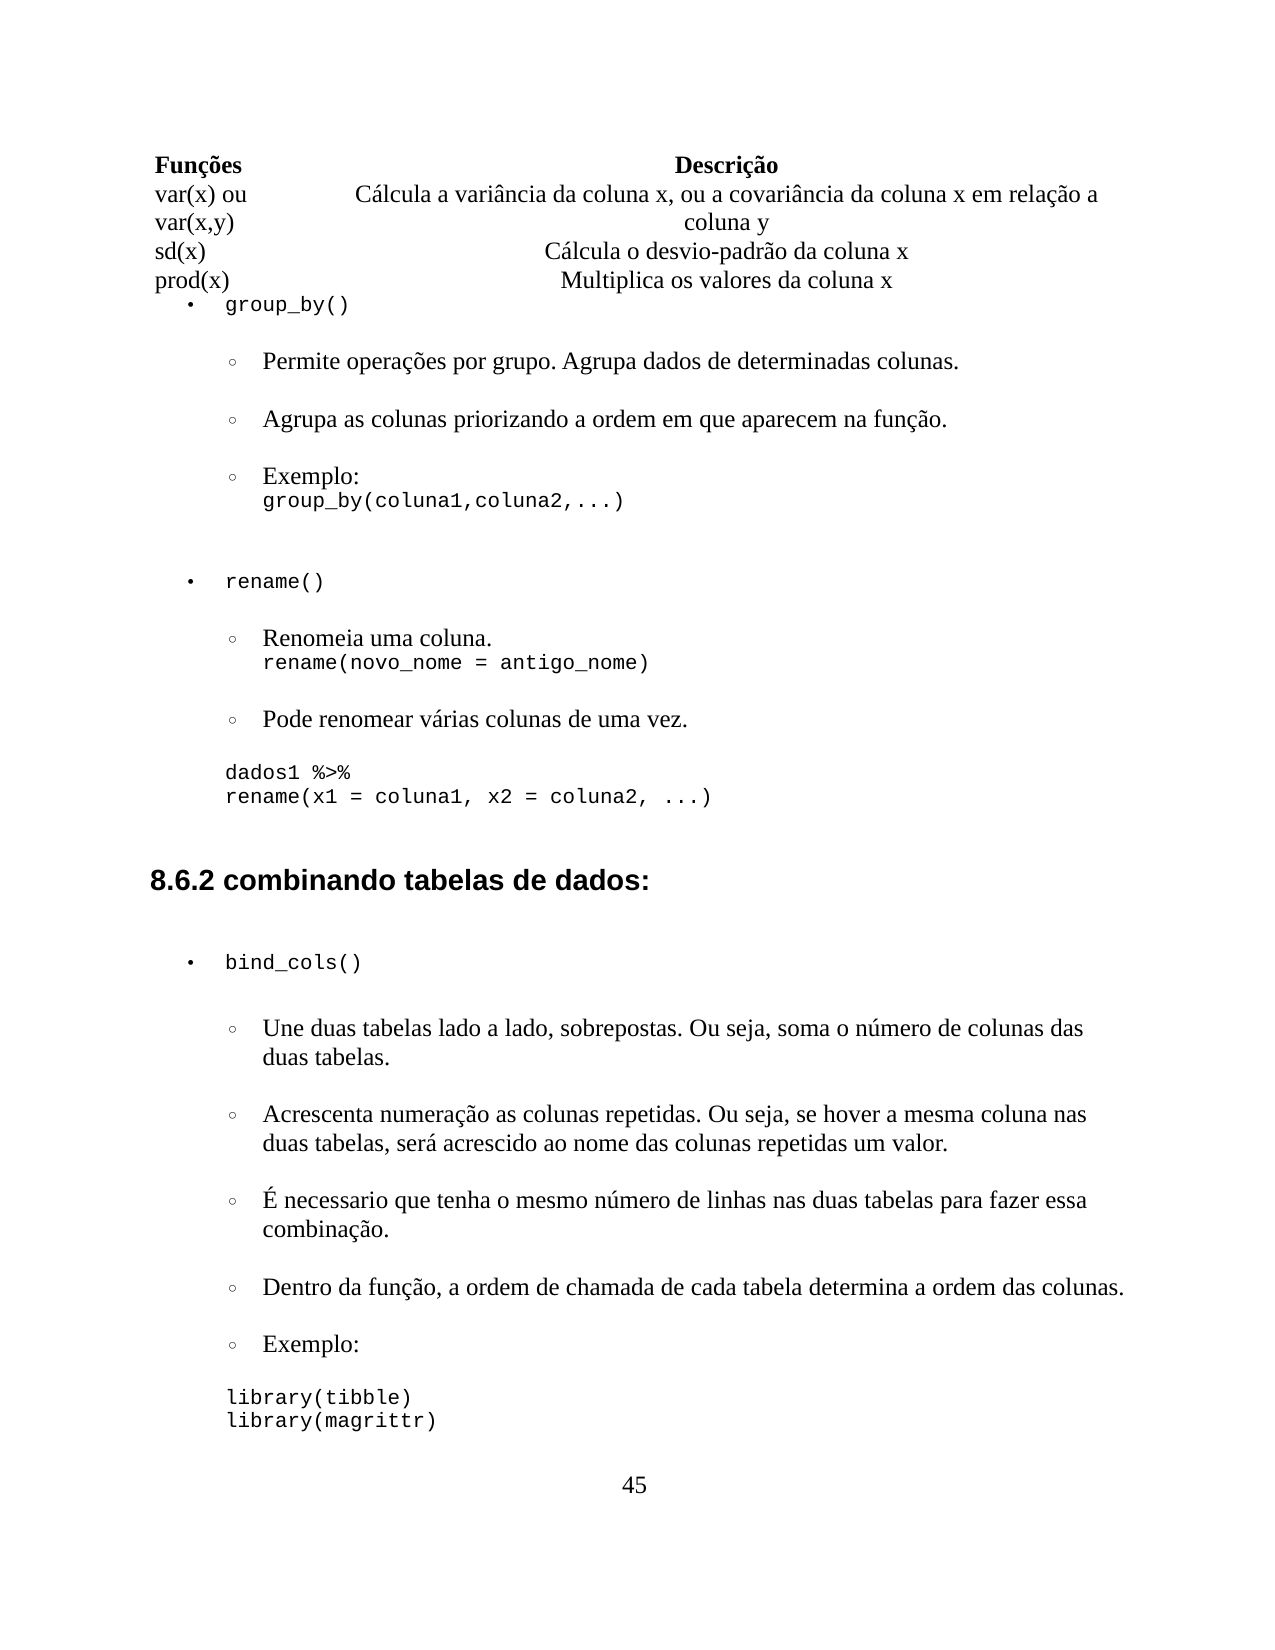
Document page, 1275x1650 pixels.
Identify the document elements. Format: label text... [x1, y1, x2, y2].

table_cell var(x) ou var(x,y) [150, 179, 328, 236]
table_header Funções [150, 150, 328, 179]
list Permite operações por grupo. Agrupa dados de determinadas colunas. [225, 346, 1125, 404]
list group_by() [187, 294, 1125, 346]
table_cell sd(x) [150, 236, 328, 265]
list Exemplo: [225, 1329, 1125, 1387]
list É necessario que tenha o mesmo número de linhas nas duas tabelas para fazer essa combinação. [225, 1186, 1125, 1272]
list Exemplo: group_by(coluna1,coluna2,...) [225, 461, 1125, 542]
list Acrescenta numeração as colunas repetidas. Ou seja, se hover a mesma coluna nas duas tabelas, será acrescido ao nome das colunas repetidas um valor. [225, 1099, 1125, 1186]
table_header Descrição [328, 150, 1125, 179]
list Dentro da função, a ordem de chamada de cada tabela determina a ordem das colunas. [225, 1272, 1125, 1329]
list Agrupa as colunas priorizando a ordem em que aparecem na função. [225, 404, 1125, 461]
list bind_cols() [187, 952, 1125, 1004]
list Pode renomear várias colunas de uma vez. [225, 704, 1125, 762]
list library(magrittr) [187, 1410, 1125, 1434]
subtitle 8.6.2 combinando tabelas de dados: [150, 863, 1125, 930]
list Renomeia uma coluna. rename(novo_nome = antigo_nome) [225, 623, 1125, 704]
table_cell Multiplica os valores da coluna x [328, 265, 1125, 294]
list rename() [187, 571, 1125, 623]
list library(tibble) [187, 1387, 1125, 1410]
list Une duas tabelas lado a lado, sobrepostas. Ou seja, soma o número de colunas das duas tabelas. [225, 1013, 1125, 1099]
table_cell Cálcula o desvio-padrão da coluna x [328, 236, 1125, 265]
table_cell prod(x) [150, 265, 328, 294]
list rename(x1 = coluna1, x2 = coluna2, ...) [187, 786, 1125, 809]
list dados1 %>% [187, 762, 1125, 786]
table_cell Cálcula a variância da coluna x, ou a covariância da coluna x em relação a coluna y [328, 179, 1125, 236]
